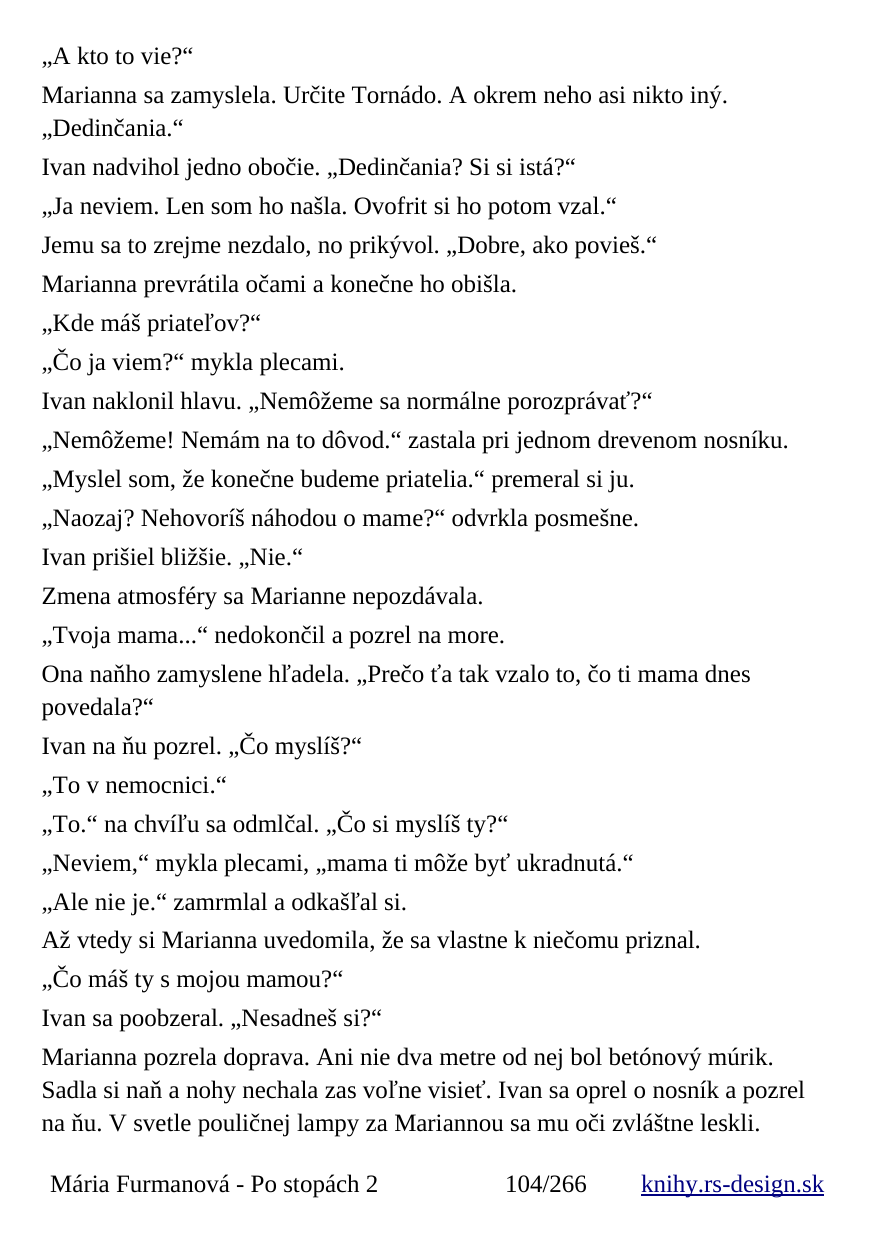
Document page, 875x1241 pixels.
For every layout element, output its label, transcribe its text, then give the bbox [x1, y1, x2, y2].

text Ivan naklonil hlavu. „Nemôžeme sa normálne porozprávať?“ [41, 386, 833, 415]
text Ivan na ňu pozrel. „Čo myslíš?“ [41, 731, 833, 759]
text Marianna sa zamyslela. Určite Tornádo. A okrem neho asi nikto iný. „Dedinčania.“ [41, 80, 833, 142]
text „To v nemocnici.“ [41, 770, 833, 798]
text „Myslel som, že konečne budeme priatelia.“ premeral si ju. [41, 464, 833, 493]
text Marianna prevrátila očami a konečne ho obišla. [41, 269, 833, 298]
text „Ja neviem. Len som ho našla. Ovofrit si ho potom vzal.“ [41, 191, 833, 220]
text „Kde máš priateľov?“ [41, 308, 833, 337]
text Ivan prišiel bližšie. „Nie.“ [41, 542, 833, 571]
text „To.“ na chvíľu sa odmlčal. „Čo si myslíš ty?“ [41, 809, 833, 837]
text „Nemôžeme! Nemám na to dôvod.“ zastala pri jednom drevenom nosníku. [41, 425, 833, 454]
text „Čo máš ty s mojou mamou?“ [41, 964, 833, 993]
text Ona naňho zamyslene hľadela. „Prečo ťa tak vzalo to, čo ti mama dnes povedala?“ [41, 659, 833, 721]
text Ivan nadvihol jedno obočie. „Dedinčania? Si si istá?“ [41, 152, 833, 181]
text Až vtedy si Marianna uvedomila, že sa vlastne k niečomu priznal. [41, 926, 833, 954]
text „Ale nie je.“ zamrmlal a odkašľal si. [41, 887, 833, 915]
text Ivan sa poobzeral. „Nesadneš si?“ [41, 1003, 833, 1032]
text Zmena atmosféry sa Marianne nepozdávala. [41, 581, 833, 609]
text „Neviem,“ mykla plecami, „mama ti môže byť ukradnutá.“ [41, 848, 833, 876]
text „Tvoja mama...“ nedokončil a pozrel na more. [41, 620, 833, 648]
text „Čo ja viem?“ mykla plecami. [41, 347, 833, 376]
text Jemu sa to zrejme nezdalo, no prikývol. „Dobre, ako povieš.“ [41, 230, 833, 259]
text „Naozaj? Nehovoríš náhodou o mame?“ odvrkla posmešne. [41, 503, 833, 532]
text „A kto to vie?“ [41, 41, 833, 70]
text Marianna pozrela doprava. Ani nie dva metre od nej bol betónový múrik. Sadla si naň a nohy nechala zas voľne visieť. Ivan sa oprel o nosník a pozrel na ňu. V svetle pouličnej lampy za Mariannou sa mu oči zvláštne leskli. [41, 1042, 833, 1137]
